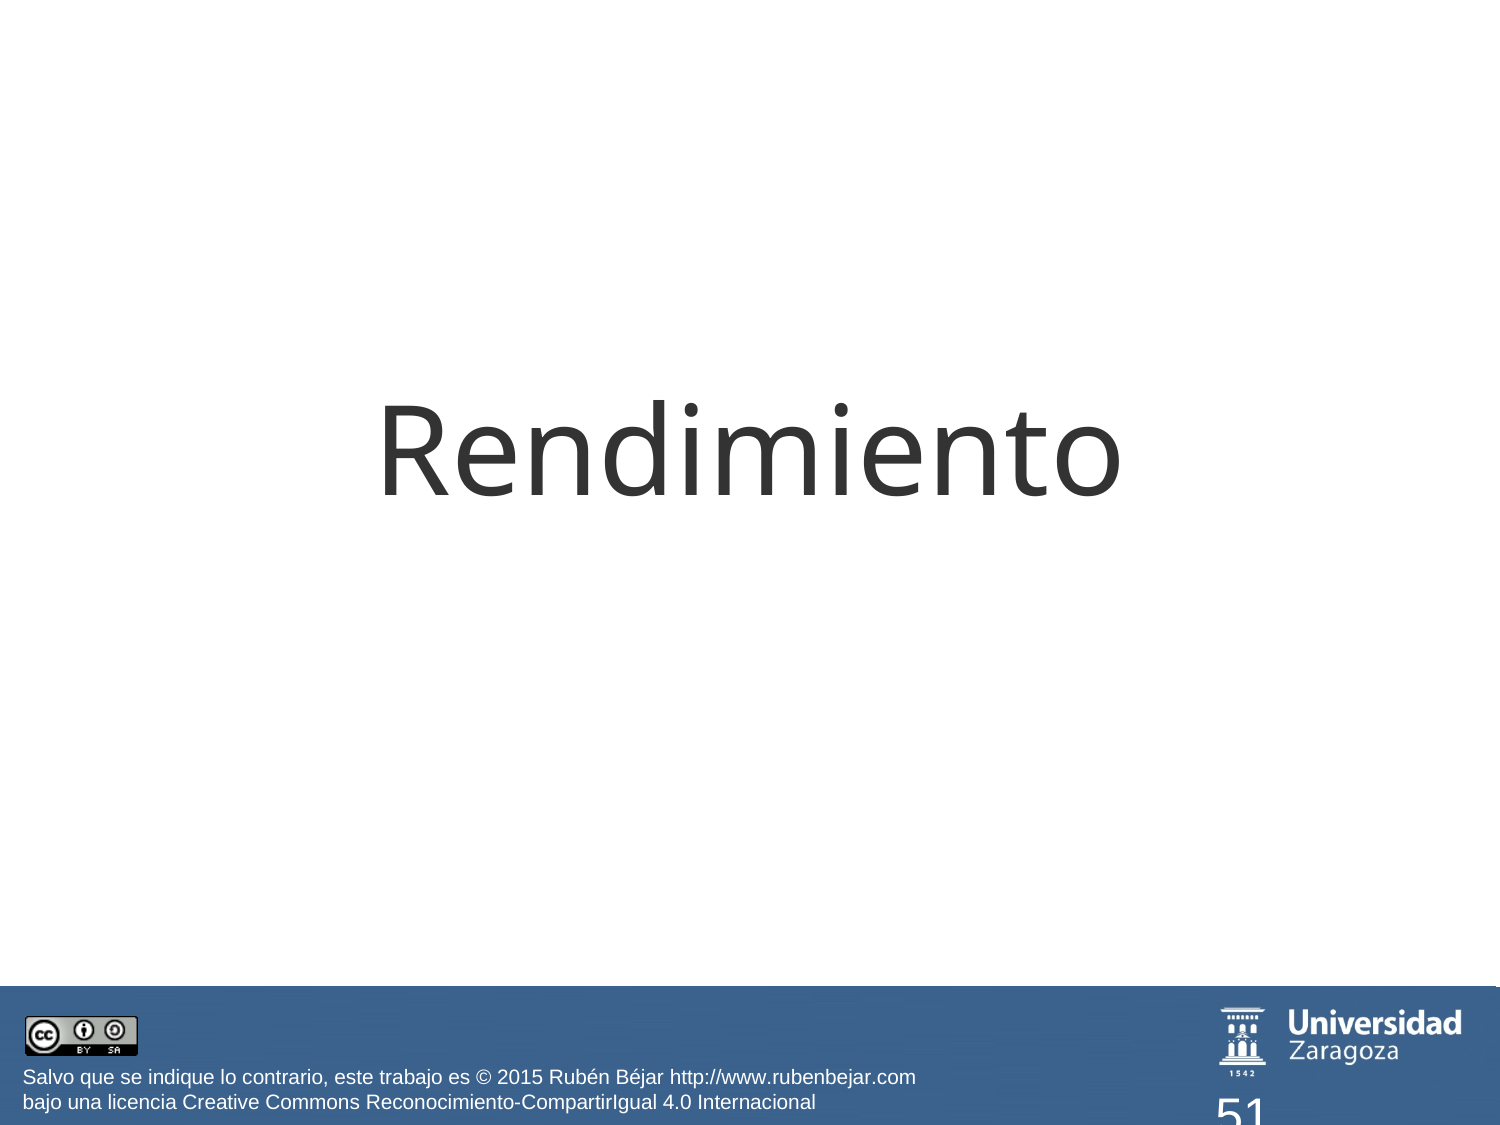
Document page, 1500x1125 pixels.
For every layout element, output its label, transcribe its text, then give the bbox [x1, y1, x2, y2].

picture [0, 986, 1500, 1125]
text_box Rendimiento [169, 307, 1331, 585]
